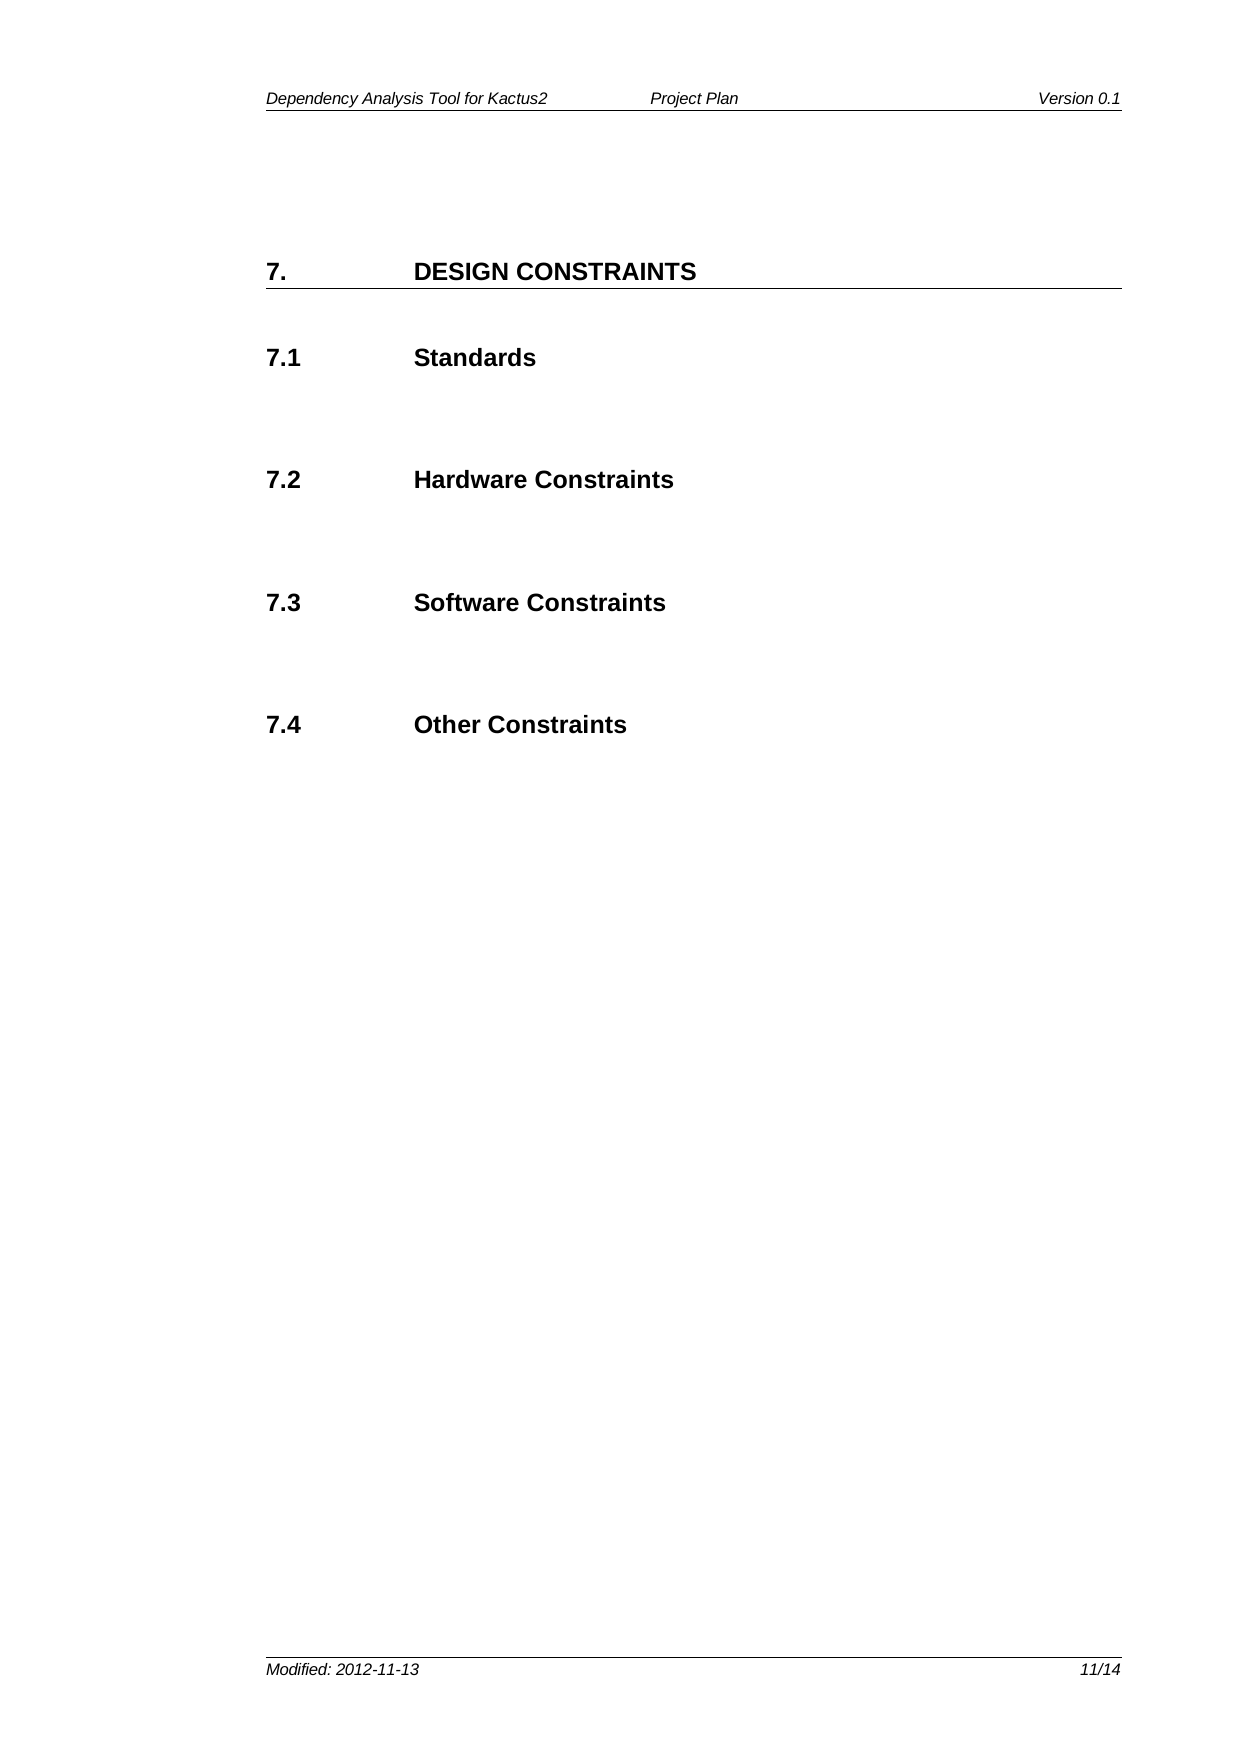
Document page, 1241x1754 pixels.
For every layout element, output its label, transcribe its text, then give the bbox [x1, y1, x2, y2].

subtitle Standards [266, 343, 1122, 372]
subtitle Design Constraints [266, 257, 1122, 288]
subtitle Software Constraints [266, 588, 1122, 617]
subtitle Hardware Constraints [266, 465, 1122, 494]
subtitle Other Constraints [266, 710, 1122, 739]
